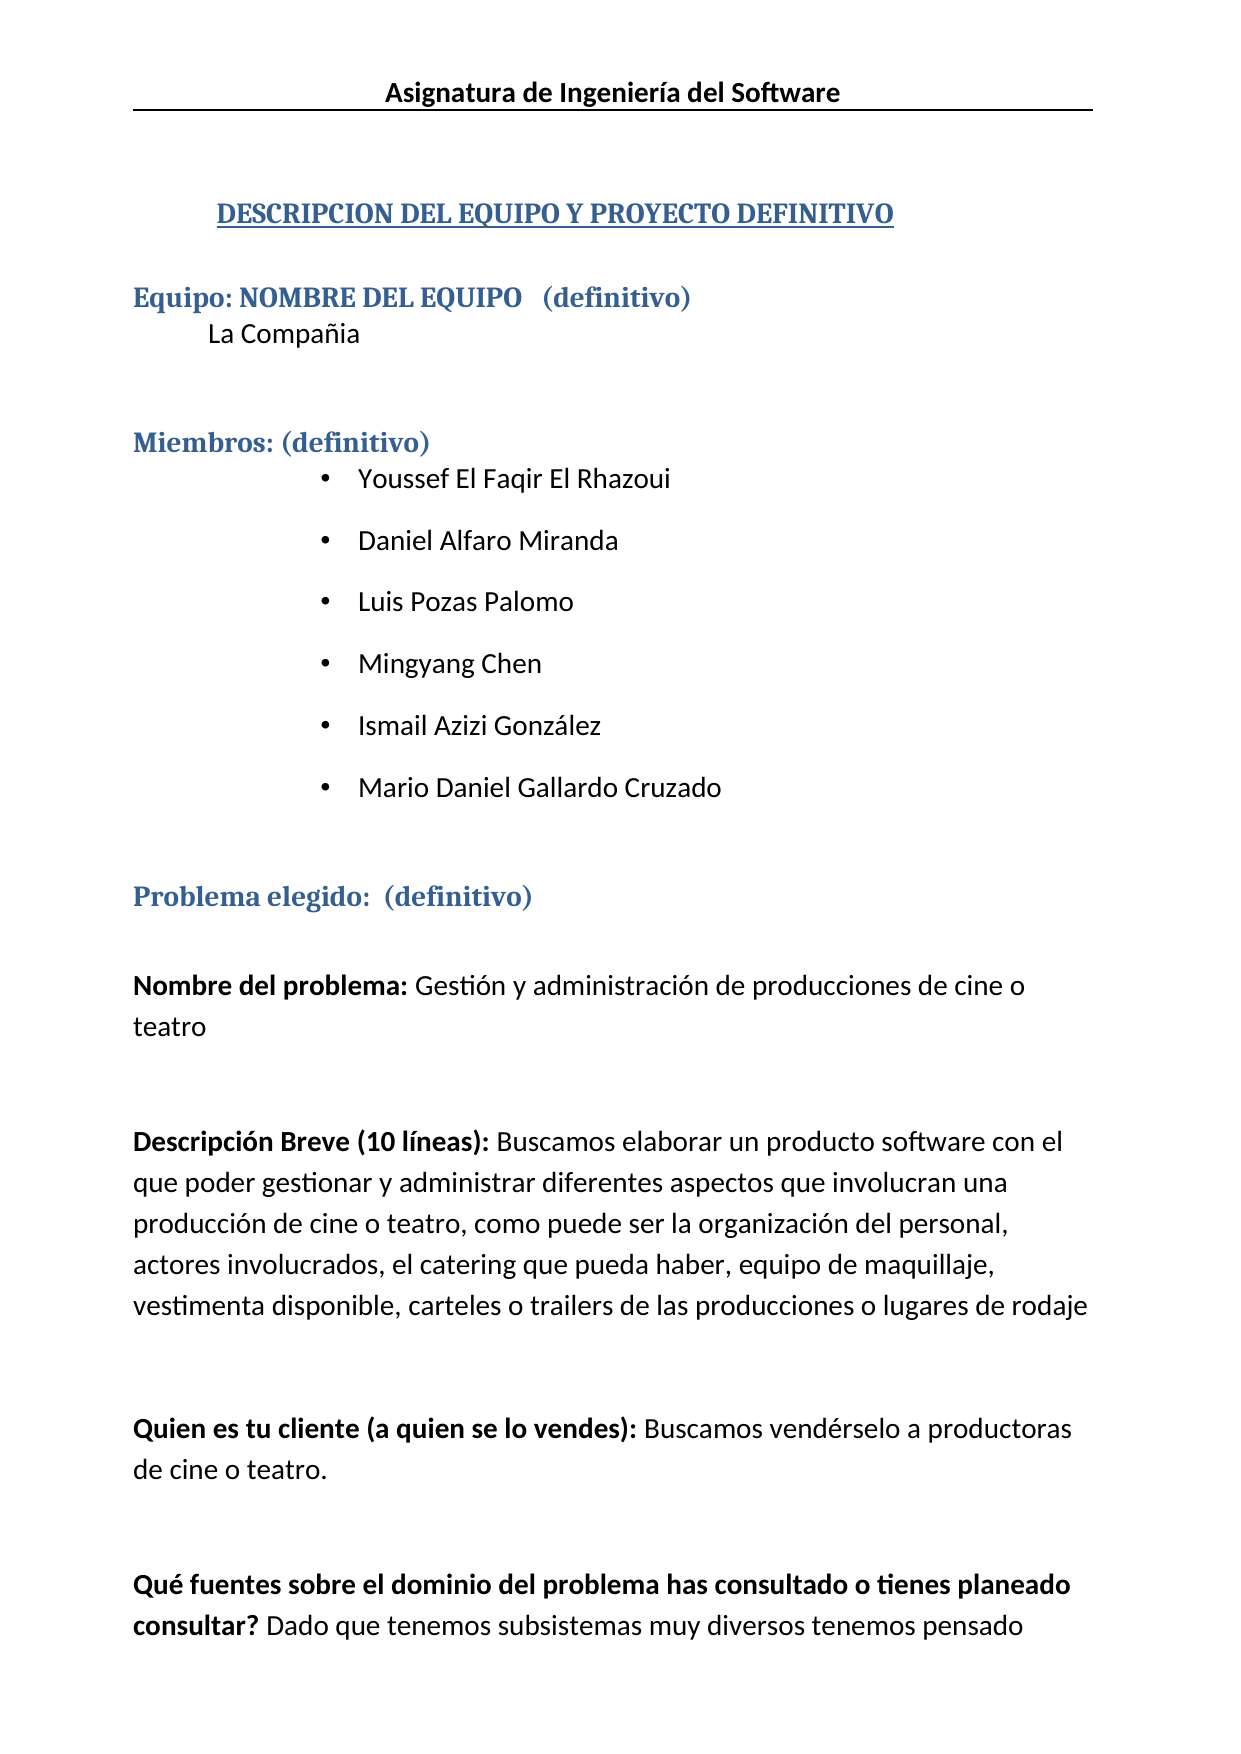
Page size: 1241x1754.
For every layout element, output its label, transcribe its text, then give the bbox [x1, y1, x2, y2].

list La Compañia [208, 315, 1093, 350]
text Descripción Breve (10 líneas): Buscamos elaborar un producto software con el que poder gestionar y administrar diferentes aspectos que involucran una producción de cine o teatro, como puede ser la organización del personal, actores involucrados, el catering que pueda haber, equipo de maquillaje, vestimenta disponible, carteles o trailers de las producciones o lugares de rodaje [133, 1123, 1093, 1322]
list Youssef El Faqir El Rhazoui [320, 460, 1093, 496]
list Mario Daniel Gallardo Cruzado [320, 769, 1093, 804]
text Qué fuentes sobre el dominio del problema has consultado o tienes planeado consultar? Dado que tenemos subsistemas muy diversos tenemos pensado [133, 1566, 1093, 1642]
subtitle Equipo: NOMBRE DEL EQUIPO (definitivo) [133, 281, 1093, 315]
text Quien es tu cliente (a quien se lo vendes): Buscamos vendérselo a productoras de cine o teatro. [133, 1410, 1093, 1487]
list Mingyang Chen [320, 645, 1093, 681]
list Luis Pozas Palomo [320, 583, 1093, 619]
text Nombre del problema: Gestión y administración de producciones de cine o teatro [133, 967, 1093, 1044]
subtitle DESCRIPCION DEL EQUIPO Y PROYECTO DEFINITIVO [133, 198, 1093, 231]
list Ismail Azizi González [320, 707, 1093, 743]
list Daniel Alfaro Miranda [320, 522, 1093, 557]
subtitle Problema elegido: (definitivo) [133, 881, 1093, 914]
subtitle Miembros: (definitivo) [133, 426, 1093, 460]
